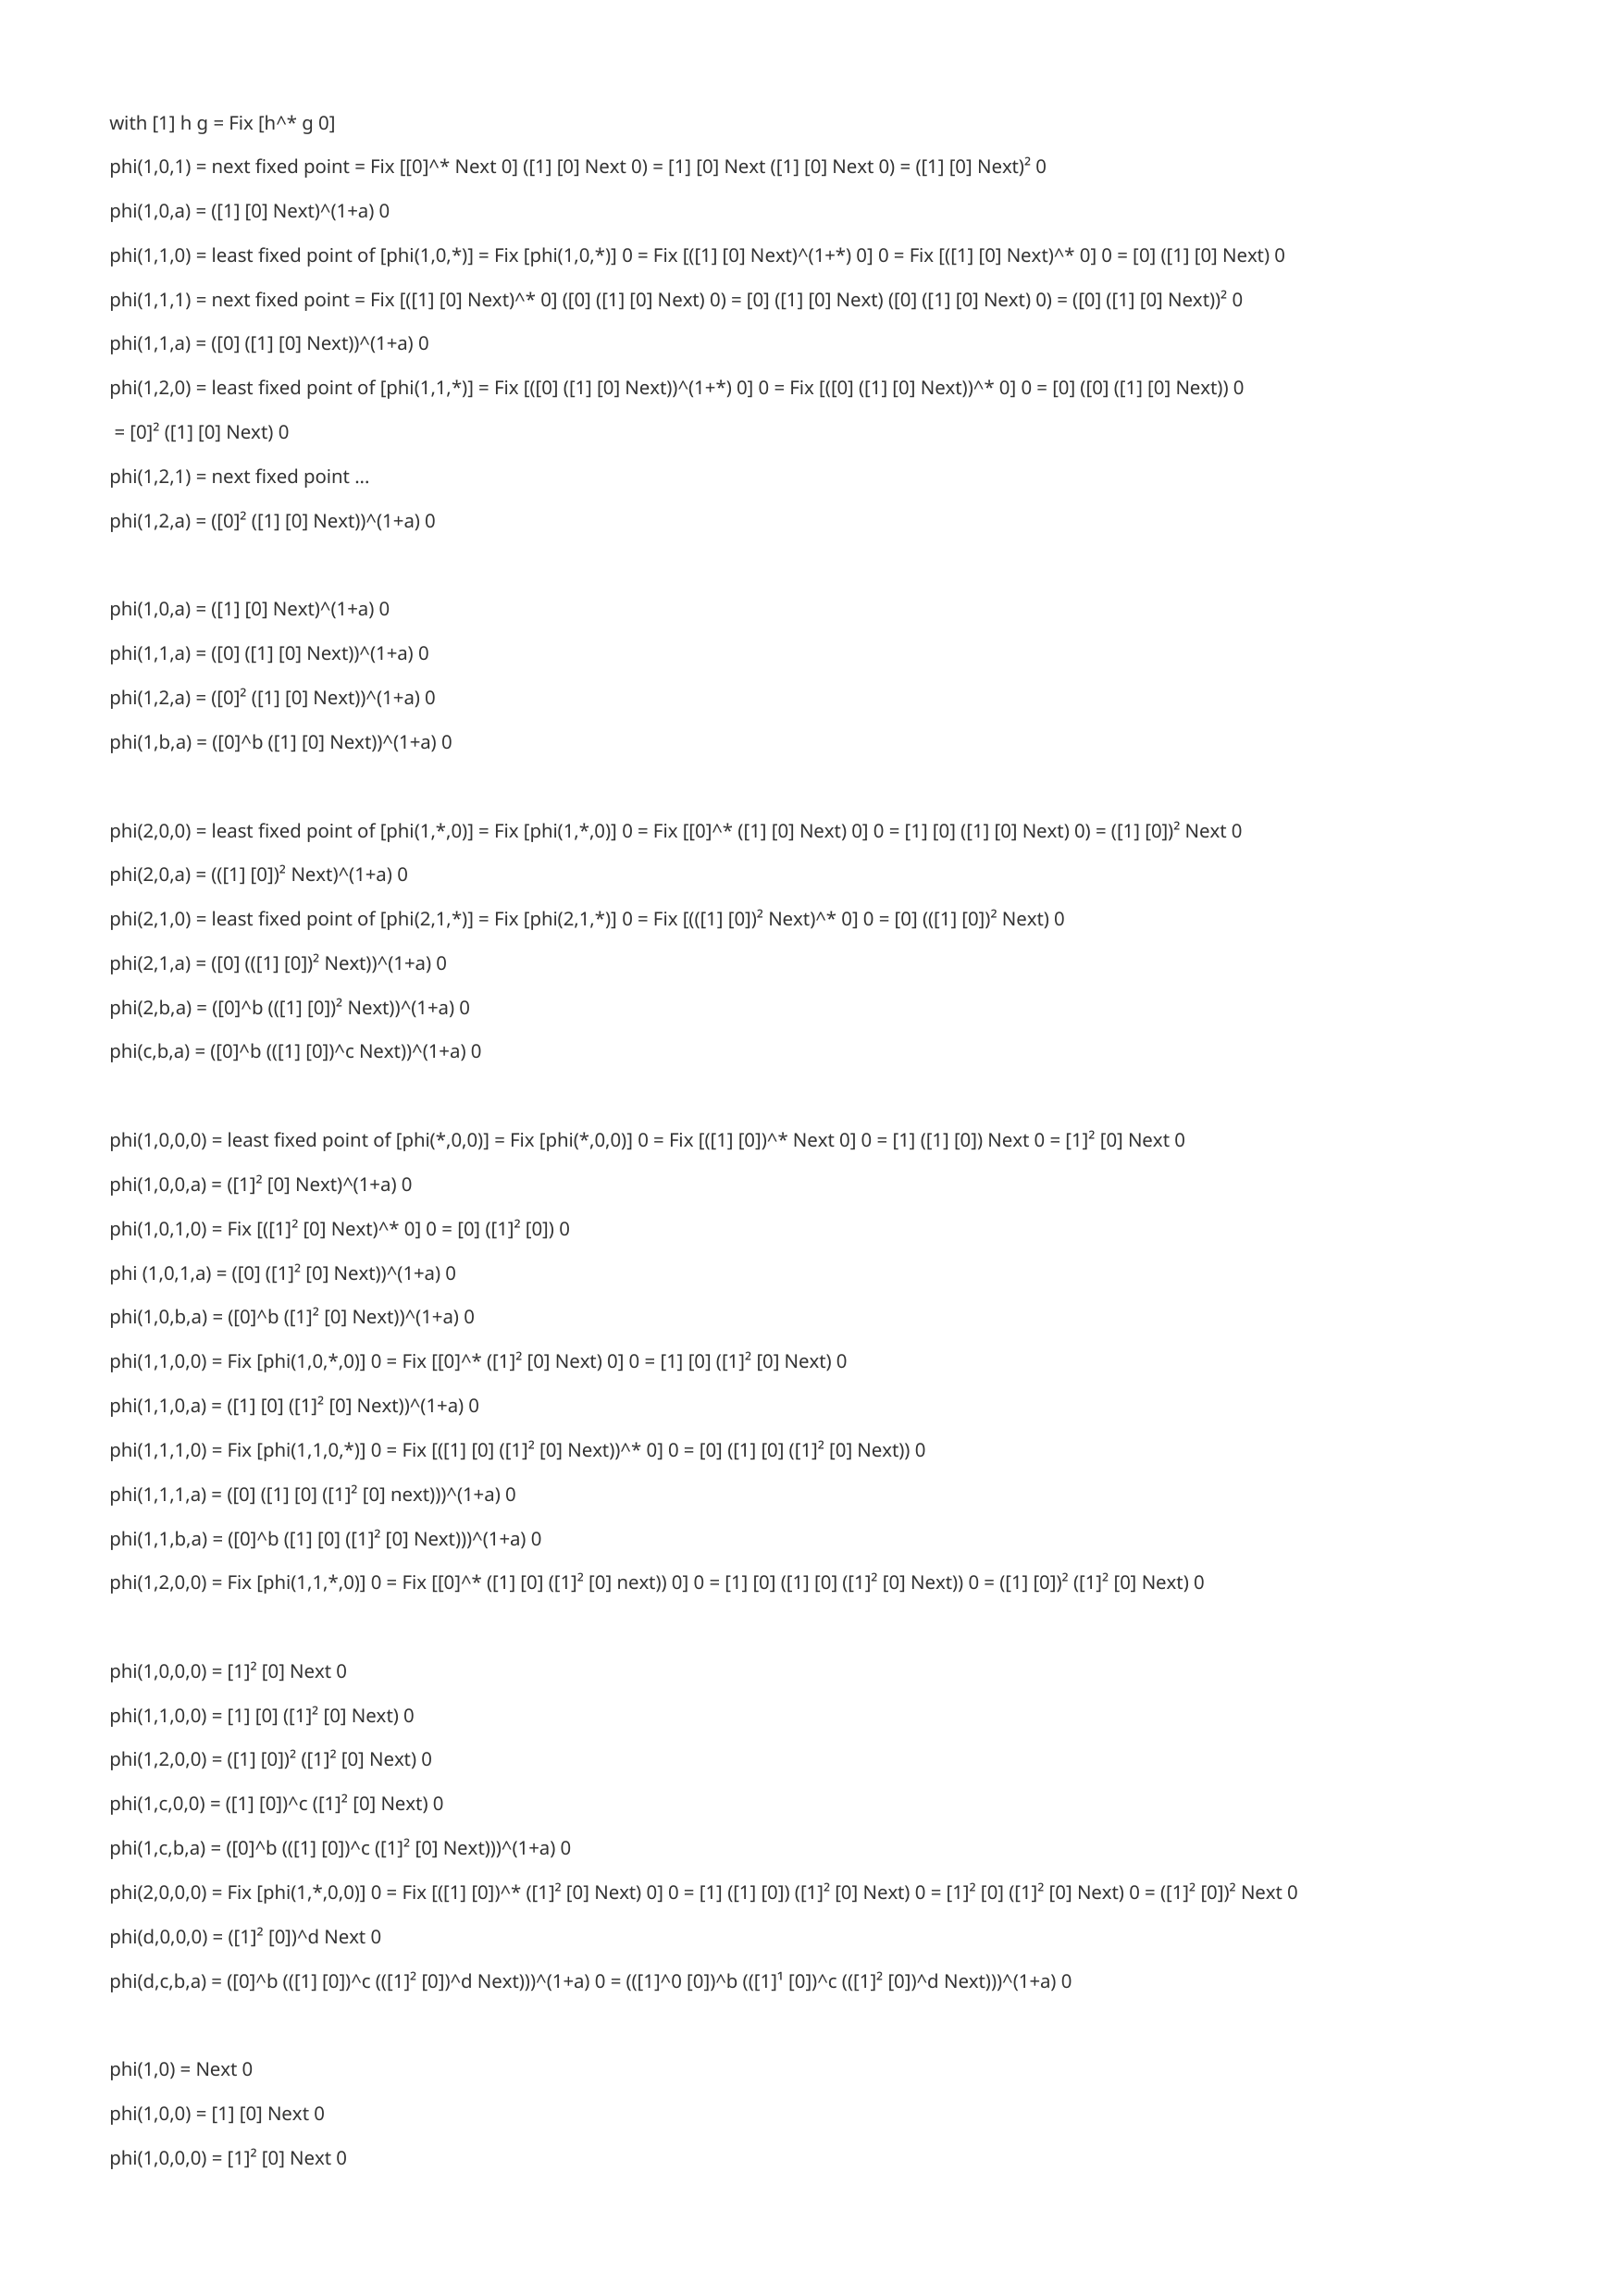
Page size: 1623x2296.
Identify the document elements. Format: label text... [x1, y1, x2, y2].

text with [1] h g = Fix [h^* g 0] [109, 109, 1514, 135]
text phi(2,0,0,0) = Fix [phi(1,*,0,0)] 0 = Fix [([1] [0])^* ([1]² [0] Next) 0] 0 = [1] ([1] [0]) ([1]² [0] Next) 0 = [1]² [0] ([1]² [0] Next) 0 = ([1]² [0])² Next 0 [109, 1880, 1514, 1905]
text phi(1,0,1) = next fixed point = Fix [[0]^* Next 0] ([1] [0] Next 0) = [1] [0] Next ([1] [0] Next 0) = ([1] [0] Next)² 0 [109, 154, 1514, 180]
text phi(1,0,0,0) = [1]² [0] Next 0 [109, 2144, 1514, 2170]
text phi(1,b,a) = ([0]^b ([1] [0] Next))^(1+a) 0 [109, 728, 1514, 754]
text phi(1,2,a) = ([0]² ([1] [0] Next))^(1+a) 0 [109, 685, 1514, 710]
text phi(1,1,1) = next fixed point = Fix [([1] [0] Next)^* 0] ([0] ([1] [0] Next) 0) = [0] ([1] [0] Next) ([0] ([1] [0] Next) 0) = ([0] ([1] [0] Next))² 0 [109, 286, 1514, 312]
text phi(2,b,a) = ([0]^b (([1] [0])² Next))^(1+a) 0 [109, 994, 1514, 1020]
text phi(d,0,0,0) = ([1]² [0])^d Next 0 [109, 1923, 1514, 1949]
text phi(2,1,a) = ([0] (([1] [0])² Next))^(1+a) 0 [109, 950, 1514, 975]
text phi(1,2,1) = next fixed point ... [109, 464, 1514, 489]
text phi(1,1,0,0) = [1] [0] ([1]² [0] Next) 0 [109, 1702, 1514, 1728]
text phi(1,1,0) = least fixed point of [phi(1,0,*)] = Fix [phi(1,0,*)] 0 = Fix [([1] [0] Next)^(1+*) 0] 0 = Fix [([1] [0] Next)^* 0] 0 = [0] ([1] [0] Next) 0 [109, 242, 1514, 267]
text = [0]² ([1] [0] Next) 0 [109, 419, 1514, 445]
text phi(2,0,a) = (([1] [0])² Next)^(1+a) 0 [109, 862, 1514, 887]
text phi(1,1,1,0) = Fix [phi(1,1,0,*)] 0 = Fix [([1] [0] ([1]² [0] Next))^* 0] 0 = [0] ([1] [0] ([1]² [0] Next)) 0 [109, 1436, 1514, 1462]
text phi(1,1,1,a) = ([0] ([1] [0] ([1]² [0] next)))^(1+a) 0 [109, 1481, 1514, 1507]
text phi (1,0,1,a) = ([0] ([1]² [0] Next))^(1+a) 0 [109, 1260, 1514, 1285]
text phi(1,1,0,a) = ([1] [0] ([1]² [0] Next))^(1+a) 0 [109, 1393, 1514, 1418]
text phi(1,0,0,0) = [1]² [0] Next 0 [109, 1658, 1514, 1683]
text phi(1,1,b,a) = ([0]^b ([1] [0] ([1]² [0] Next)))^(1+a) 0 [109, 1525, 1514, 1551]
text phi(1,0,1,0) = Fix [([1]² [0] Next)^* 0] 0 = [0] ([1]² [0]) 0 [109, 1215, 1514, 1241]
text phi(1,0) = Next 0 [109, 2056, 1514, 2081]
text phi(2,0,0) = least fixed point of [phi(1,*,0)] = Fix [phi(1,*,0)] 0 = Fix [[0]^* ([1] [0] Next) 0] 0 = [1] [0] ([1] [0] Next) 0) = ([1] [0])² Next 0 [109, 817, 1514, 843]
text phi(1,0,0) = [1] [0] Next 0 [109, 2101, 1514, 2126]
text phi(1,1,a) = ([0] ([1] [0] Next))^(1+a) 0 [109, 640, 1514, 665]
text phi(1,0,0,0) = least fixed point of [phi(*,0,0)] = Fix [phi(*,0,0)] 0 = Fix [([1] [0])^* Next 0] 0 = [1] ([1] [0]) Next 0 = [1]² [0] Next 0 [109, 1127, 1514, 1153]
text phi(1,1,a) = ([0] ([1] [0] Next))^(1+a) 0 [109, 330, 1514, 356]
text phi(2,1,0) = least fixed point of [phi(2,1,*)] = Fix [phi(2,1,*)] 0 = Fix [(([1] [0])² Next)^* 0] 0 = [0] (([1] [0])² Next) 0 [109, 906, 1514, 931]
text phi(1,0,a) = ([1] [0] Next)^(1+a) 0 [109, 596, 1514, 622]
text phi(1,c,b,a) = ([0]^b (([1] [0])^c ([1]² [0] Next)))^(1+a) 0 [109, 1835, 1514, 1861]
text phi(1,2,0) = least fixed point of [phi(1,1,*)] = Fix [([0] ([1] [0] Next))^(1+*) 0] 0 = Fix [([0] ([1] [0] Next))^* 0] 0 = [0] ([0] ([1] [0] Next)) 0 [109, 375, 1514, 401]
text phi(1,2,a) = ([0]² ([1] [0] Next))^(1+a) 0 [109, 507, 1514, 533]
text phi(1,0,a) = ([1] [0] Next)^(1+a) 0 [109, 198, 1514, 223]
text phi(1,0,b,a) = ([0]^b ([1]² [0] Next))^(1+a) 0 [109, 1304, 1514, 1330]
text phi(c,b,a) = ([0]^b (([1] [0])^c Next))^(1+a) 0 [109, 1038, 1514, 1064]
text phi(1,0,0,a) = ([1]² [0] Next)^(1+a) 0 [109, 1172, 1514, 1197]
text phi(1,1,0,0) = Fix [phi(1,0,*,0)] 0 = Fix [[0]^* ([1]² [0] Next) 0] 0 = [1] [0] ([1]² [0] Next) 0 [109, 1348, 1514, 1373]
text phi(1,c,0,0) = ([1] [0])^c ([1]² [0] Next) 0 [109, 1791, 1514, 1817]
text phi(1,2,0,0) = Fix [phi(1,1,*,0)] 0 = Fix [[0]^* ([1] [0] ([1]² [0] next)) 0] 0 = [1] [0] ([1] [0] ([1]² [0] Next)) 0 = ([1] [0])² ([1]² [0] Next) 0 [109, 1570, 1514, 1595]
text phi(d,c,b,a) = ([0]^b (([1] [0])^c (([1]² [0])^d Next)))^(1+a) 0 = (([1]^0 [0])^b (([1]¹ [0])^c (([1]² [0])^d Next)))^(1+a) 0 [109, 1967, 1514, 1993]
text phi(1,2,0,0) = ([1] [0])² ([1]² [0] Next) 0 [109, 1746, 1514, 1772]
